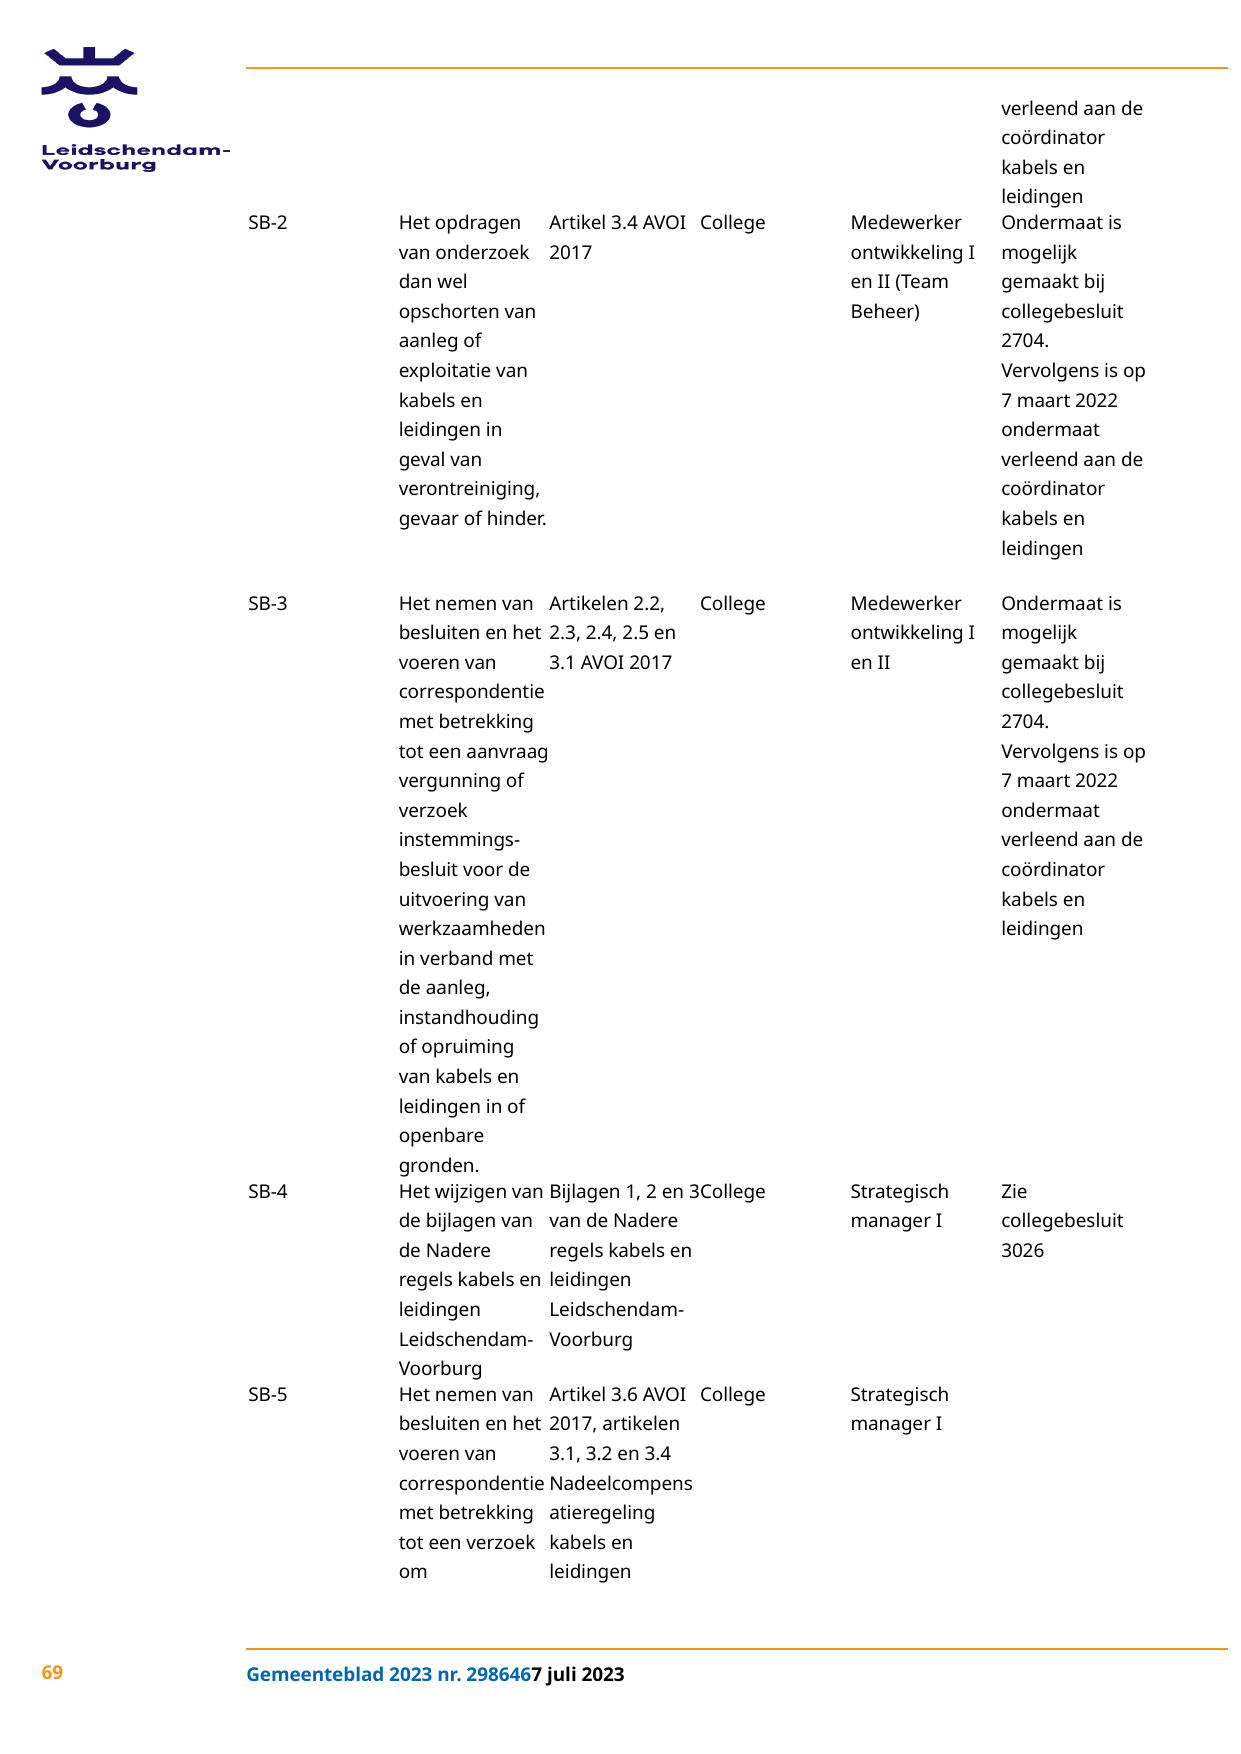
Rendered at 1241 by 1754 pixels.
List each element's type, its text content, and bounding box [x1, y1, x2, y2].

table_cell College [700, 590, 850, 1178]
table_cell Artikel 3.6 AVOI 2017, artikelen 3.1, 3.2 en 3.4 Nadeelcompensatieregeling kabels en leidingen [549, 1381, 700, 1584]
table_cell [248, 95, 398, 209]
table_cell [850, 95, 1001, 209]
table_cell Medewerker ontwikkeling I en II [850, 590, 1001, 1178]
picture [41, 47, 231, 172]
table_cell College [700, 1381, 850, 1584]
table_cell College [700, 209, 850, 590]
table_cell [549, 95, 700, 209]
table_cell Artikel 3.4 AVOI 2017 [549, 209, 700, 590]
table_cell SB-2 [248, 209, 398, 590]
table_cell [1001, 1381, 1152, 1584]
table_cell verleend aan de coördinator kabels en leidingen [1001, 95, 1152, 209]
table_cell Bijlagen 1, 2 en 3 van de Nadere regels kabels en leidingen Leidschendam-Voorburg [549, 1178, 700, 1381]
table_cell Het opdragen van onderzoek dan wel opschorten van aanleg of exploitatie van kabels en leidingen in geval van verontreiniging, gevaar of hinder. [399, 209, 549, 590]
table_cell SB-5 [248, 1381, 398, 1584]
table_cell Het nemen van besluiten en het voeren van correspondentie met betrekking tot een aanvraag vergunning of verzoek instemmings-besluit voor de uitvoering van werkzaamheden in verband met de aanleg, instandhouding of opruiming van kabels en leidingen in of openbare gronden. [399, 590, 549, 1178]
table_cell [399, 95, 549, 209]
table_cell [700, 95, 850, 209]
table_cell Het wijzigen van de bijlagen van de Nadere regels kabels en leidingen Leidschendam-Voorburg [399, 1178, 549, 1381]
table_cell Medewerker ontwikkeling I en II (Team Beheer) [850, 209, 1001, 590]
table_cell Artikelen 2.2, 2.3, 2.4, 2.5 en 3.1 AVOI 2017 [549, 590, 700, 1178]
table_cell College [700, 1178, 850, 1381]
table_cell Ondermaat is mogelijk gemaakt bij collegebesluit 2704. Vervolgens is op 7 maart 2022 ondermaat verleend aan de coördinator kabels en leidingen [1001, 590, 1152, 1178]
table_cell SB-3 [248, 590, 398, 1178]
table_cell Strategisch manager I [850, 1381, 1001, 1584]
table_cell Het nemen van besluiten en het voeren van correspondentie met betrekking tot een verzoek om [399, 1381, 549, 1584]
table_cell Strategisch manager I [850, 1178, 1001, 1381]
table_cell Ondermaat is mogelijk gemaakt bij collegebesluit 2704. Vervolgens is op 7 maart 2022 ondermaat verleend aan de coördinator kabels en leidingen [1001, 209, 1152, 590]
table_cell SB-4 [248, 1178, 398, 1381]
table_cell Zie collegebesluit 3026 [1001, 1178, 1152, 1381]
